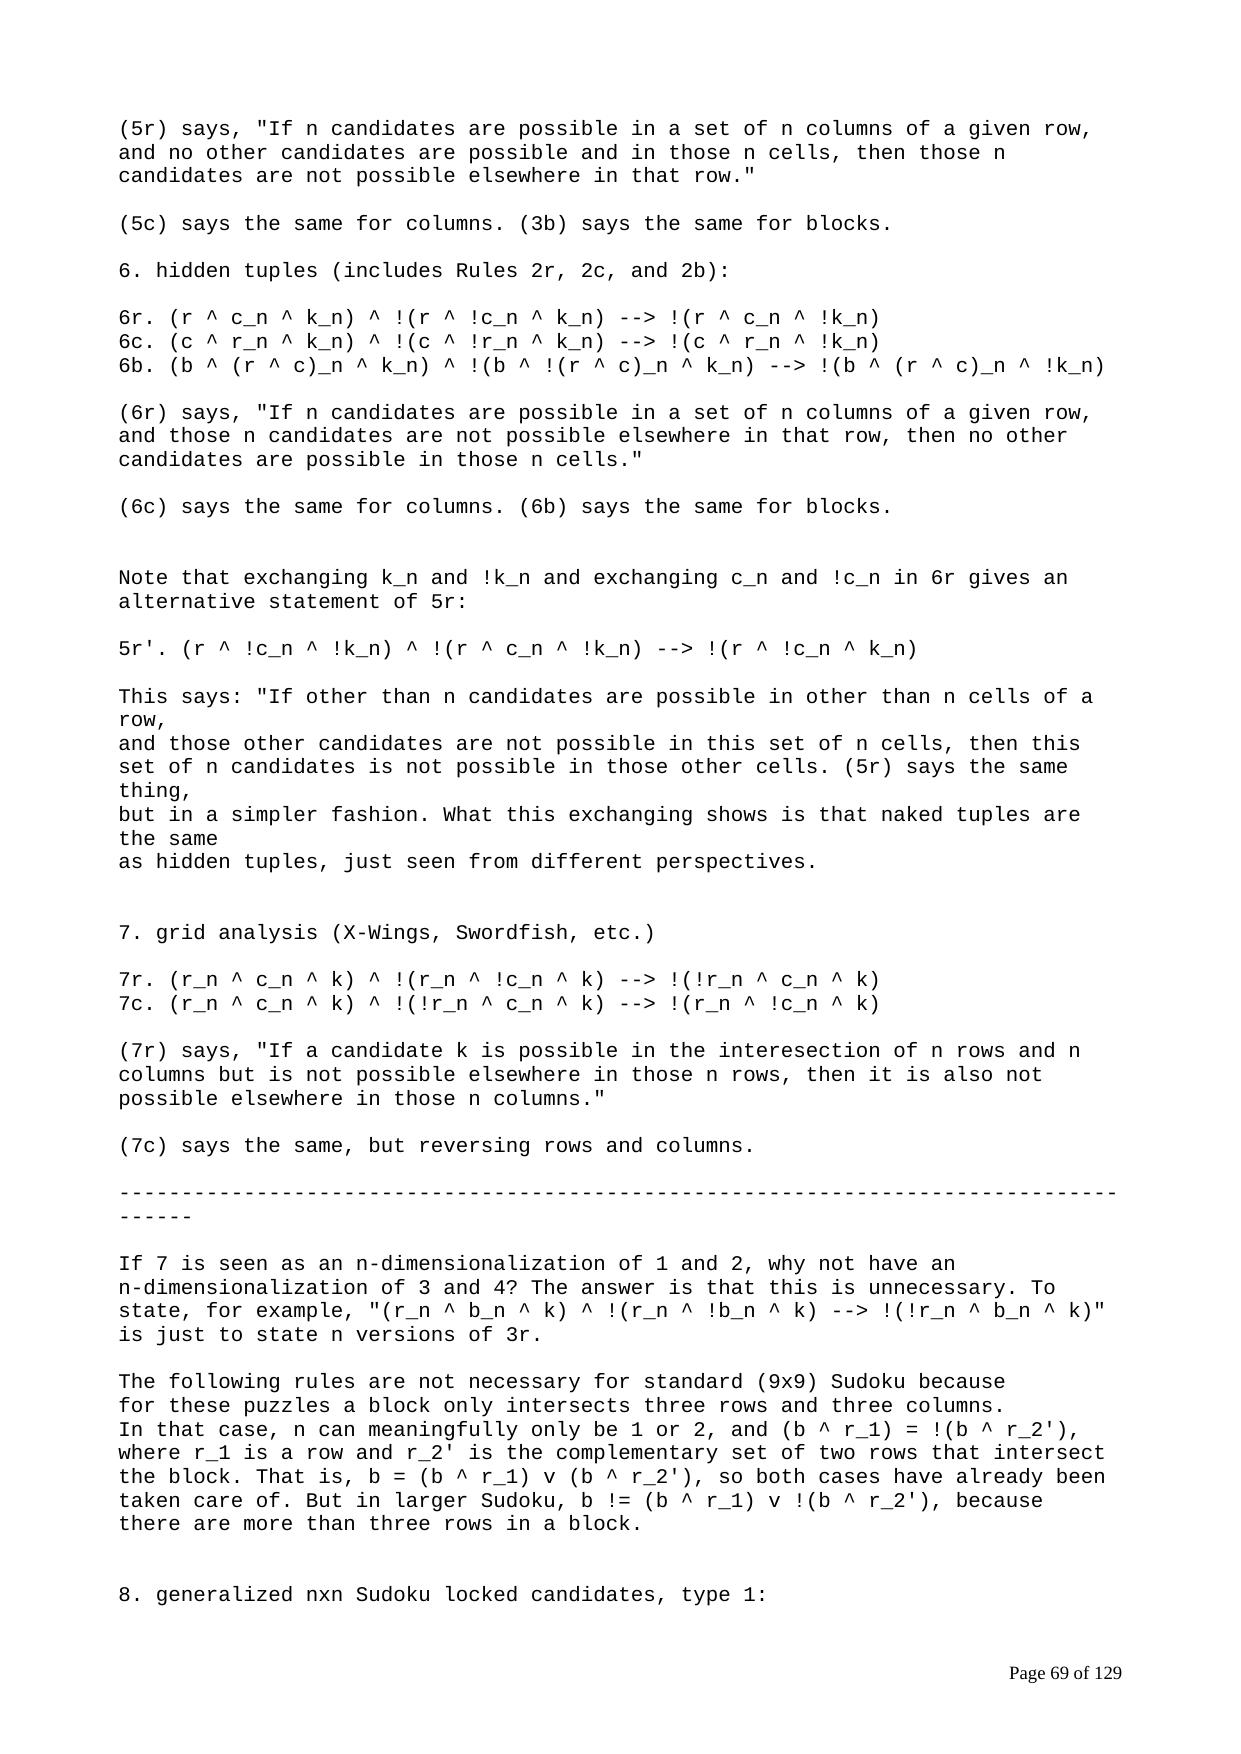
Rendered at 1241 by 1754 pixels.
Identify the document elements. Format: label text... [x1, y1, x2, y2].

text 6c. (c ^ r_n ^ k_n) ^ !(c ^ !r_n ^ k_n) --> !(c ^ r_n ^ !k_n) [118, 331, 1122, 354]
text candidates are not possible elsewhere in that row." [118, 165, 1122, 189]
text possible elsewhere in those n columns." [118, 1088, 1122, 1111]
text (5r) says, "If n candidates are possible in a set of n columns of a given row, [118, 118, 1122, 142]
text alternative statement of 5r: [118, 591, 1122, 615]
text 6r. (r ^ c_n ^ k_n) ^ !(r ^ !c_n ^ k_n) --> !(r ^ c_n ^ !k_n) [118, 307, 1122, 331]
text state, for example, "(r_n ^ b_n ^ k) ^ !(r_n ^ !b_n ^ k) --> !(!r_n ^ b_n ^ k)" [118, 1300, 1122, 1324]
text Note that exchanging k_n and !k_n and exchanging c_n and !c_n in 6r gives an [118, 567, 1122, 591]
text for these puzzles a block only intersects three rows and three columns. [118, 1395, 1122, 1419]
text (6r) says, "If n candidates are possible in a set of n columns of a given row, [118, 402, 1122, 426]
text In that case, n can meaningfully only be 1 or 2, and (b ^ r_1) = !(b ^ r_2'), [118, 1419, 1122, 1442]
text and no other candidates are possible and in those n cells, then those n [118, 142, 1122, 165]
text there are more than three rows in a block. [118, 1513, 1122, 1537]
text 6. hidden tuples (includes Rules 2r, 2c, and 2b): [118, 260, 1122, 284]
text n-dimensionalization of 3 and 4? The answer is that this is unnecessary. To [118, 1277, 1122, 1300]
text (6c) says the same for columns. (6b) says the same for blocks. [118, 496, 1122, 520]
text (5c) says the same for columns. (3b) says the same for blocks. [118, 213, 1122, 236]
text This says: "If other than n candidates are possible in other than n cells of a row, [118, 686, 1122, 733]
text 7r. (r_n ^ c_n ^ k) ^ !(r_n ^ !c_n ^ k) --> !(!r_n ^ c_n ^ k) [118, 969, 1122, 993]
text candidates are possible in those n cells." [118, 449, 1122, 473]
text and those other candidates are not possible in this set of n cells, then this [118, 733, 1122, 757]
text 7. grid analysis (X-Wings, Swordfish, etc.) [118, 922, 1122, 946]
text (7c) says the same, but reversing rows and columns. [118, 1135, 1122, 1158]
text is just to state n versions of 3r. [118, 1324, 1122, 1348]
text (7r) says, "If a candidate k is possible in the interesection of n rows and n [118, 1040, 1122, 1064]
text where r_1 is a row and r_2' is the complementary set of two rows that intersect [118, 1442, 1122, 1466]
text If 7 is seen as an n-dimensionalization of 1 and 2, why not have an [118, 1253, 1122, 1277]
text The following rules are not necessary for standard (9x9) Sudoku because [118, 1371, 1122, 1395]
text the block. That is, b = (b ^ r_1) v (b ^ r_2'), so both cases have already been [118, 1466, 1122, 1489]
text -------------------------------------------------------------------------------------- [118, 1182, 1122, 1229]
text columns but is not possible elsewhere in those n rows, then it is also not [118, 1064, 1122, 1088]
text 7c. (r_n ^ c_n ^ k) ^ !(!r_n ^ c_n ^ k) --> !(r_n ^ !c_n ^ k) [118, 993, 1122, 1017]
text taken care of. But in larger Sudoku, b != (b ^ r_1) v !(b ^ r_2'), because [118, 1489, 1122, 1513]
text and those n candidates are not possible elsewhere in that row, then no other [118, 426, 1122, 449]
text as hidden tuples, just seen from different perspectives. [118, 851, 1122, 875]
text but in a simpler fashion. What this exchanging shows is that naked tuples are the same [118, 804, 1122, 851]
text 5r'. (r ^ !c_n ^ !k_n) ^ !(r ^ c_n ^ !k_n) --> !(r ^ !c_n ^ k_n) [118, 638, 1122, 662]
text 6b. (b ^ (r ^ c)_n ^ k_n) ^ !(b ^ !(r ^ c)_n ^ k_n) --> !(b ^ (r ^ c)_n ^ !k_n) [118, 354, 1122, 378]
text 8. generalized nxn Sudoku locked candidates, type 1: [118, 1584, 1122, 1608]
text set of n candidates is not possible in those other cells. (5r) says the same thing, [118, 757, 1122, 804]
